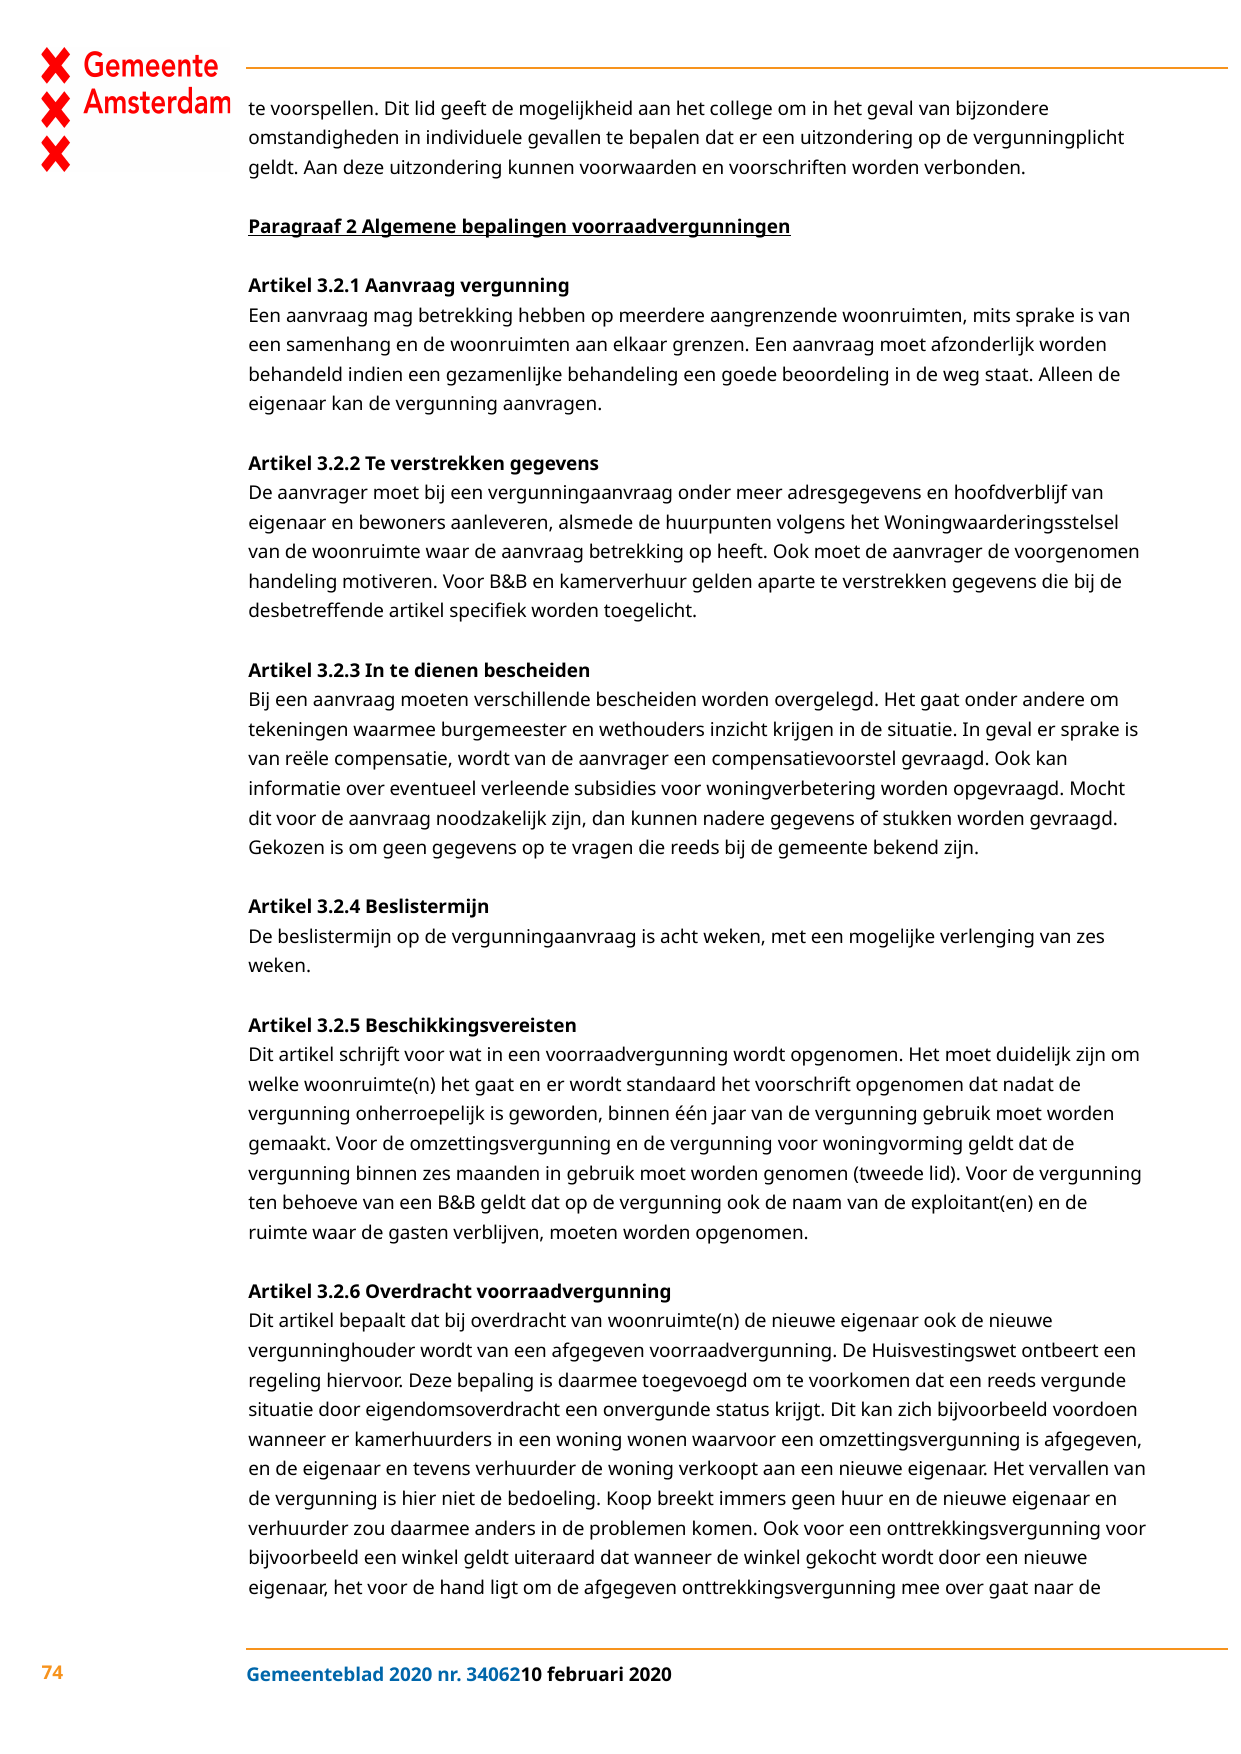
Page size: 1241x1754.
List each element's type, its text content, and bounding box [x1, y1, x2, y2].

text Artikel 3.2.2 Te verstrekken gegevens [248, 450, 1152, 476]
text te voorspellen. Dit lid geeft de mogelijkheid aan het college om in het geval van bijzondere omstandigheden in individuele gevallen te bepalen dat er een uitzondering op de vergunningplicht geldt. Aan deze uitzondering kunnen voorwaarden en voorschriften worden verbonden. [248, 95, 1152, 180]
text Artikel 3.2.5 Beschikkingsvereisten [248, 1012, 1152, 1038]
text De aanvrager moet bij een vergunningaanvraag onder meer adresgegevens en hoofdverblijf van eigenaar en bewoners aanleveren, alsmede de huurpunten volgens het Woningwaarderingsstelsel van de woonruimte waar de aanvraag betrekking op heeft. Ook moet de aanvrager de voorgenomen handeling motiveren. Voor B&B en kamerverhuur gelden aparte te verstrekken gegevens die bij de desbetreffende artikel specifiek worden toegelicht. [248, 479, 1152, 623]
text Paragraaf 2 Algemene bepalingen voorraadvergunningen [248, 213, 1152, 239]
text Artikel 3.2.4 Beslistermijn [248, 893, 1152, 919]
text Dit artikel bepaalt dat bij overdracht van woonruimte(n) de nieuwe eigenaar ook de nieuwe vergunninghouder wordt van een afgegeven voorraadvergunning. De Huisvestingswet ontbeert een regeling hiervoor. Deze bepaling is daarmee toegevoegd om te voorkomen dat een reeds vergunde situatie door eigendomsoverdracht een onvergunde status krijgt. Dit kan zich bijvoorbeeld voordoen wanneer er kamerhuurders in een woning wonen waarvoor een omzettingsvergunning is afgegeven, en de eigenaar en tevens verhuurder de woning verkoopt aan een nieuwe eigenaar. Het vervallen van de vergunning is hier niet de bedoeling. Koop breekt immers geen huur en de nieuwe eigenaar en verhuurder zou daarmee anders in de problemen komen. Ook voor een onttrekkingsvergunning voor bijvoorbeeld een winkel geldt uiteraard dat wanneer de winkel gekocht wordt door een nieuwe eigenaar, het voor de hand ligt om de afgegeven onttrekkingsvergunning mee over gaat naar de [248, 1308, 1152, 1600]
text Artikel 3.2.3 In te dienen bescheiden [248, 657, 1152, 683]
text Artikel 3.2.6 Overdracht voorraadvergunning [248, 1278, 1152, 1304]
text Dit artikel schrijft voor wat in een voorraadvergunning wordt opgenomen. Het moet duidelijk zijn om welke woonruimte(n) het gaat en er wordt standaard het voorschrift opgenomen dat nadat de vergunning onherroepelijk is geworden, binnen één jaar van de vergunning gebruik moet worden gemaakt. Voor de omzettingsvergunning en de vergunning voor woningvorming geldt dat de vergunning binnen zes maanden in gebruik moet worden genomen (tweede lid). Voor de vergunning ten behoeve van een B&B geldt dat op de vergunning ook de naam van de exploitant(en) en de ruimte waar de gasten verblijven, moeten worden opgenomen. [248, 1041, 1152, 1245]
text Een aanvraag mag betrekking hebben op meerdere aangrenzende woonruimten, mits sprake is van een samenhang en de woonruimten aan elkaar grenzen. Een aanvraag moet afzonderlijk worden behandeld indien een gezamenlijke behandeling een goede beoordeling in de weg staat. Alleen de eigenaar kan de vergunning aanvragen. [248, 302, 1152, 416]
text Bij een aanvraag moeten verschillende bescheiden worden overgelegd. Het gaat onder andere om tekeningen waarmee burgemeester en wethouders inzicht krijgen in de situatie. In geval er sprake is van reële compensatie, wordt van de aanvrager een compensatievoorstel gevraagd. Ook kan informatie over eventueel verleende subsidies voor woningverbetering worden opgevraagd. Mocht dit voor de aanvraag noodzakelijk zijn, dan kunnen nadere gegevens of stukken worden gevraagd. Gekozen is om geen gegevens op te vragen die reeds bij de gemeente bekend zijn. [248, 686, 1152, 860]
text De beslistermijn op de vergunningaanvraag is acht weken, met een mogelijke verlenging van zes weken. [248, 923, 1152, 978]
picture [41, 47, 231, 172]
text Artikel 3.2.1 Aanvraag vergunning [248, 272, 1152, 298]
